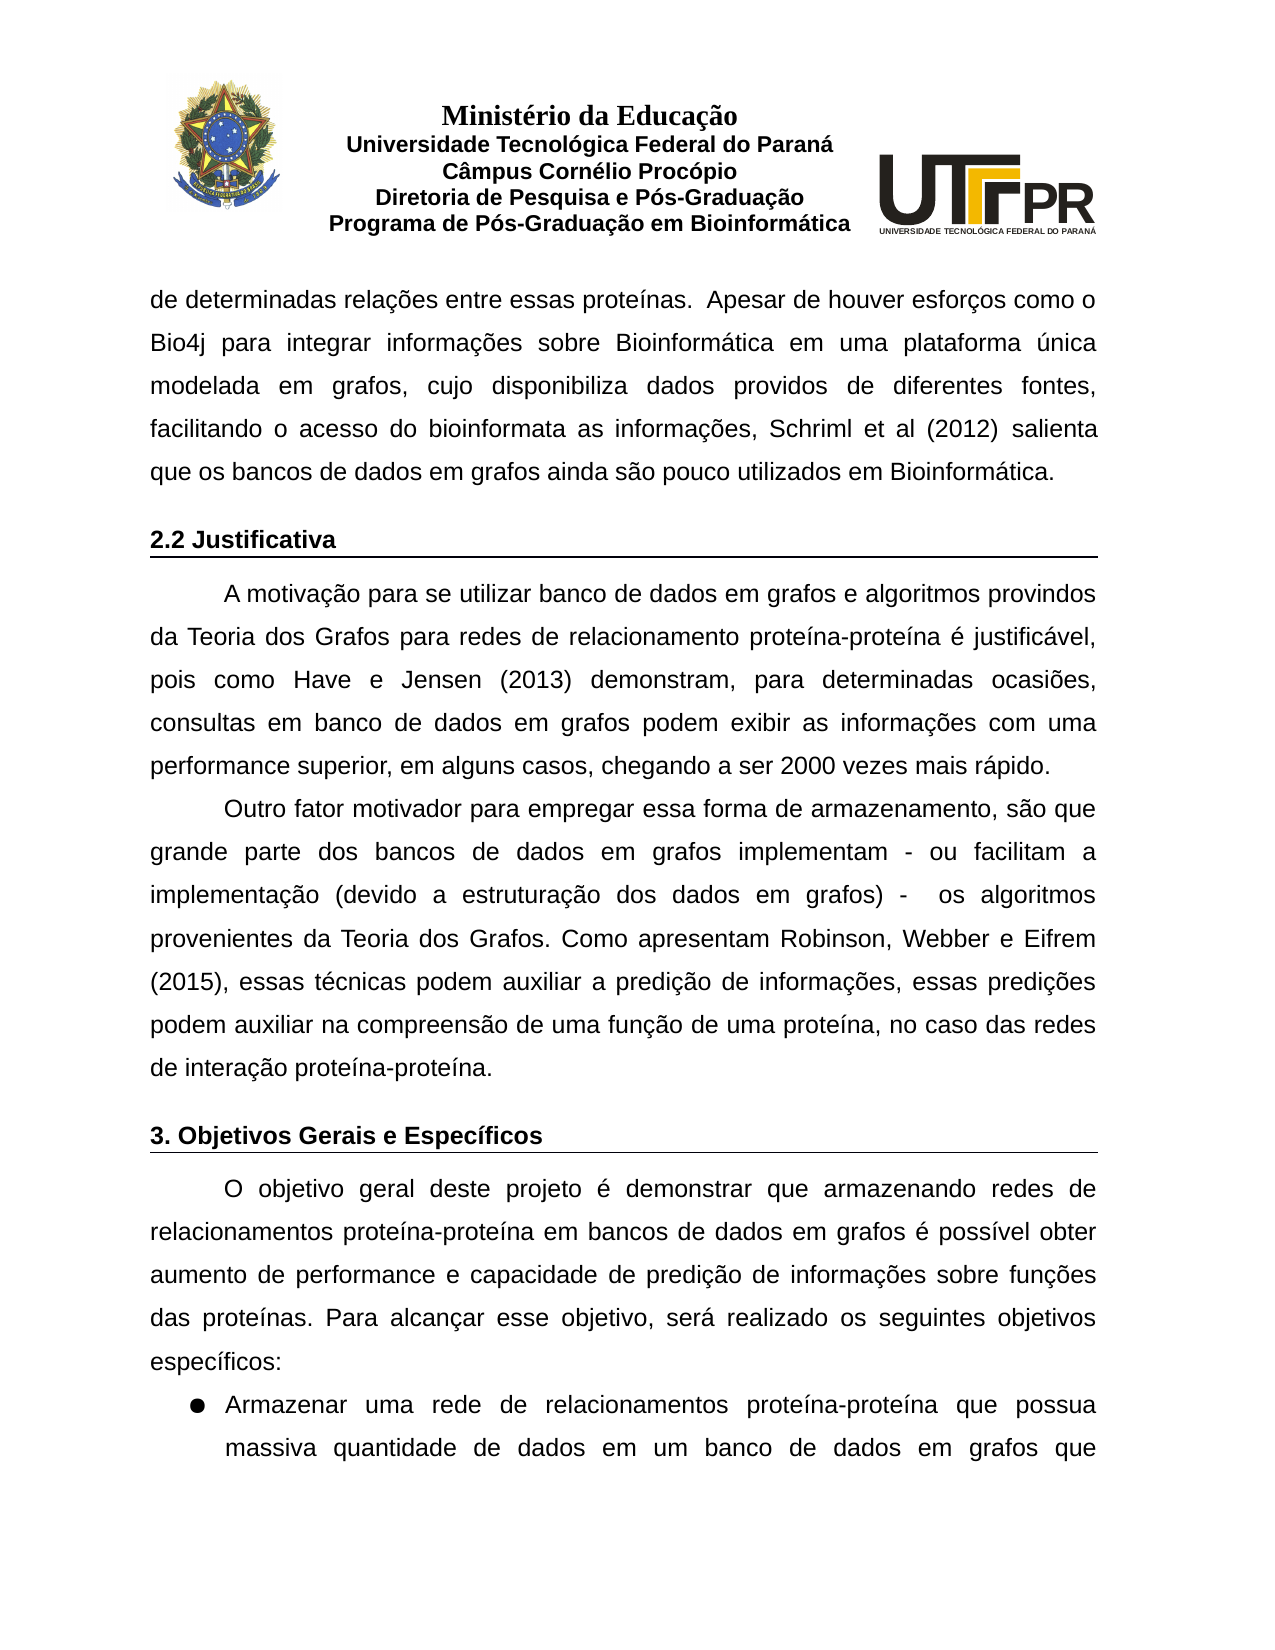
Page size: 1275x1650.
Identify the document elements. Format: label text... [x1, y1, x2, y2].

text O objetivo geral deste projeto é demonstrar que armazenando redes de relacionamentos proteína-proteína em bancos de dados em grafos é possível obter aumento de performance e capacidade de predição de informações sobre funções das proteínas. Para alcançar esse objetivo, será realizado os seguintes objetivos específicos: [150, 1174, 1098, 1375]
text A motivação para se utilizar banco de dados em grafos e algoritmos provindos da Teoria dos Grafos para redes de relacionamento proteína-proteína é justificável, pois como Have e Jensen (2013) demonstram, para determinadas ocasiões, consultas em banco de dados em grafos podem exibir as informações com uma performance superior, em alguns casos, chegando a ser 2000 vezes mais rápido. [150, 578, 1098, 780]
list Armazenar uma rede de relacionamentos proteína-proteína que possua massiva quantidade de dados em um banco de dados em grafos que [187, 1390, 1098, 1462]
text Outro fator motivador para empregar essa forma de armazenamento, são que grande parte dos bancos de dados em grafos implementam - ou facilitam a implementação (devido a estruturação dos dados em grafos) - os algoritmos provenientes da Teoria dos Grafos. Como apresentam Robinson, Webber e Eifrem (2015), essas técnicas podem auxiliar a predição de informações, essas predições podem auxiliar na compreensão de uma função de uma proteína, no caso das redes de interação proteína-proteína. [150, 794, 1098, 1082]
text de determinadas relações entre essas proteínas. Apesar de houver esforços como o Bio4j para integrar informações sobre Bioinformática em uma plataforma única modelada em grafos, cujo disponibiliza dados providos de diferentes fontes, facilitando o acesso do bioinformata as informações, Schriml et al (2012) salienta que os bancos de dados em grafos ainda são pouco utilizados em Bioinformática. [150, 285, 1098, 486]
picture [171, 73, 286, 217]
subtitle 3. Objetivos Gerais e Específicos [150, 1121, 1098, 1152]
subtitle 2.2 Justificativa [150, 526, 1098, 556]
